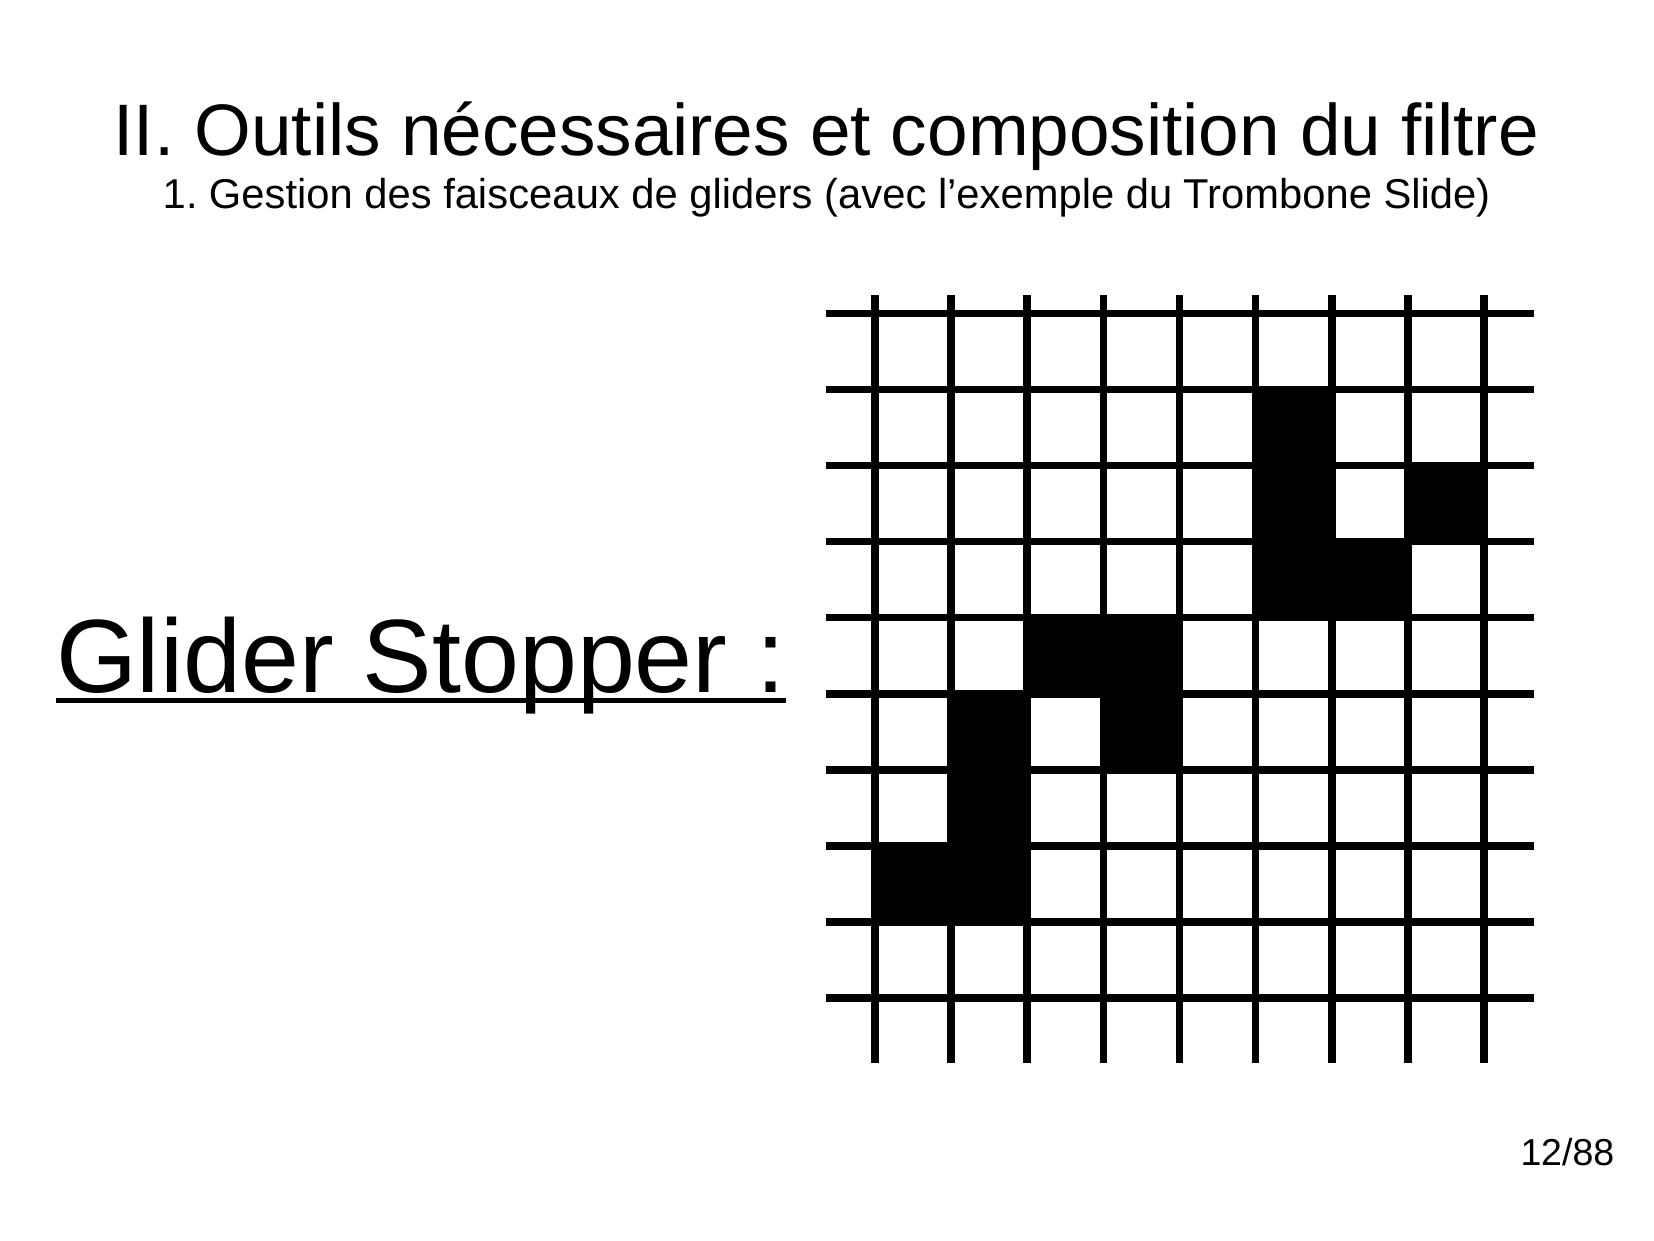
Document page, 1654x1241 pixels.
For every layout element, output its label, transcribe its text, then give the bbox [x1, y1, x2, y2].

title II. Outils nécessaires et composition du filtre 1. Gestion des faisceaux de gliders (avec l’exemple du Trombone Slide) [0, 30, 1654, 275]
text_box Glider Stopper : [41, 590, 801, 722]
picture [826, 295, 1534, 1063]
text_box <number>/88 [1505, 1124, 1654, 1182]
